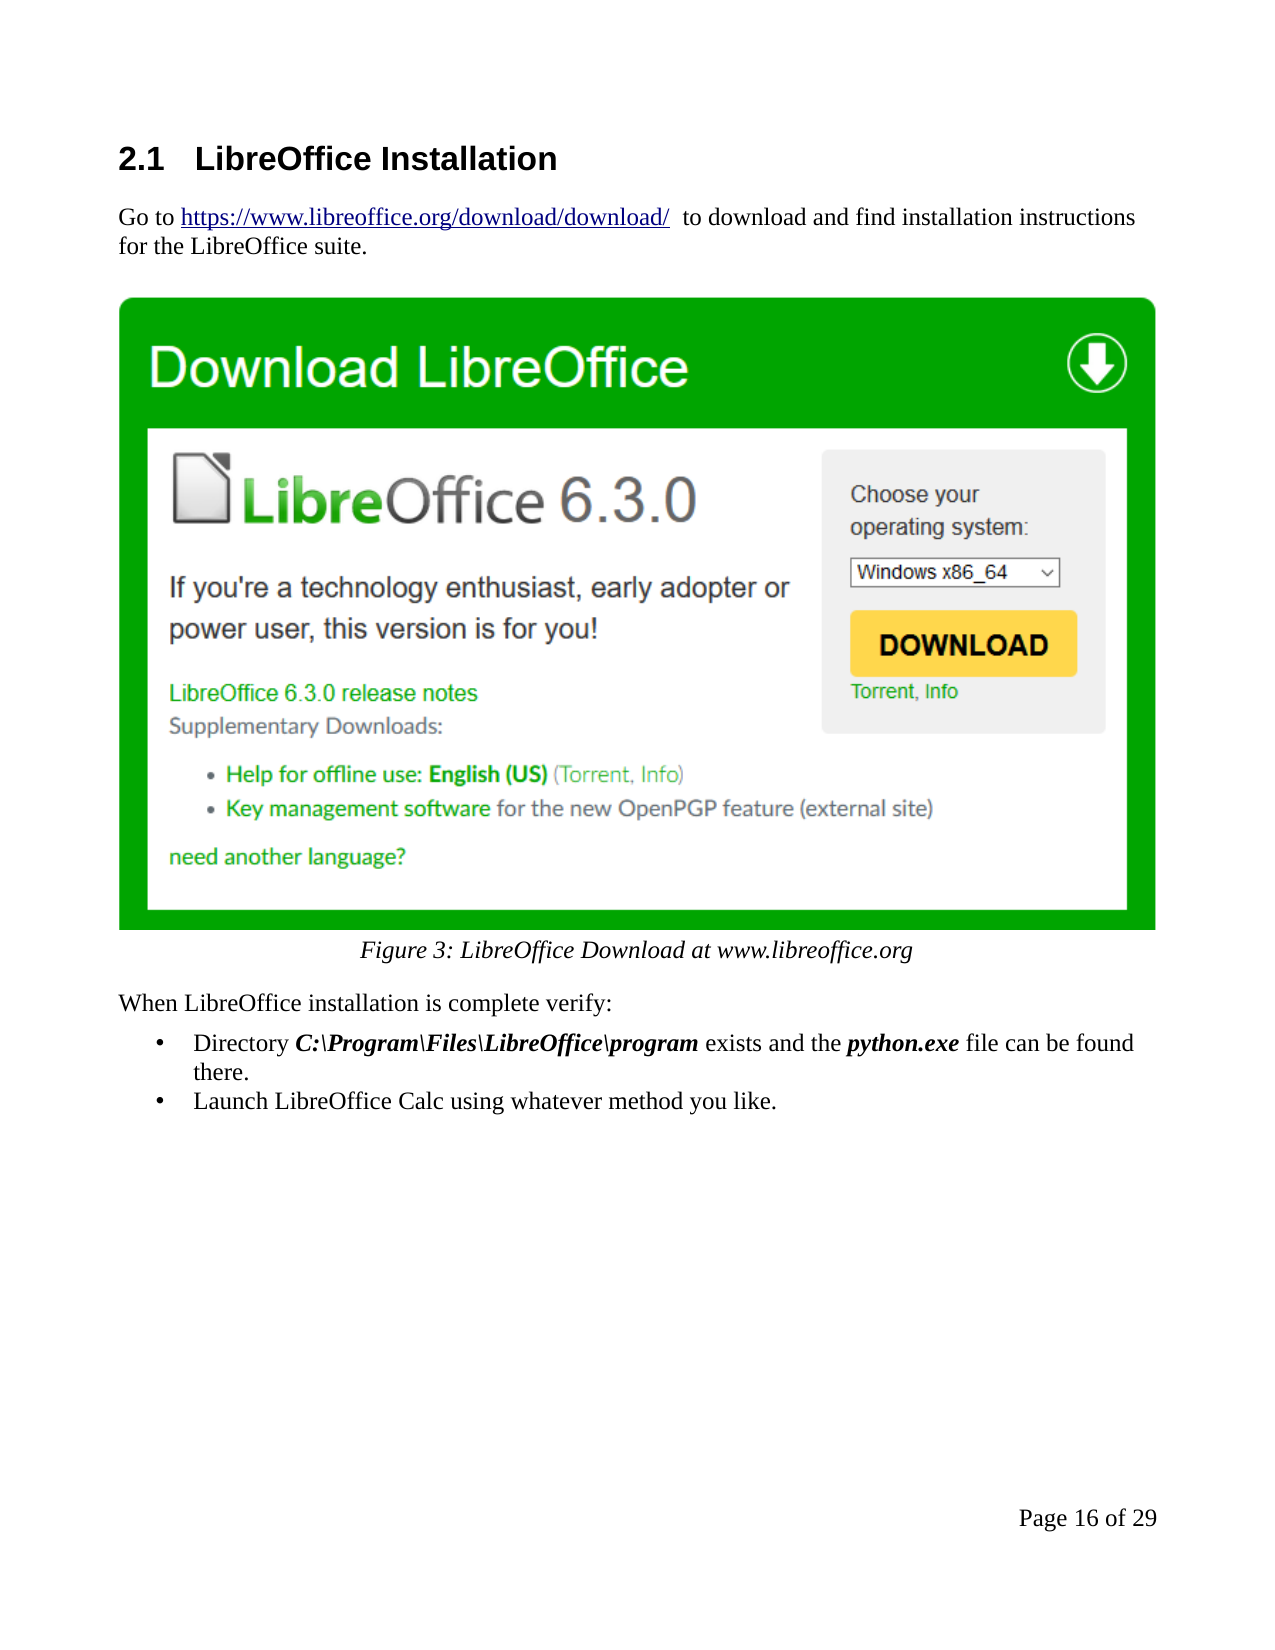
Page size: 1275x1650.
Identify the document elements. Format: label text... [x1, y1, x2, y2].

picture [118, 295, 1157, 930]
text Go to https://www.libreoffice.org/download/download/ to download and find installation instructions for the LibreOffice suite. [118, 202, 1157, 259]
list Launch LibreOffice Calc using whatever method you like. [156, 1086, 1157, 1115]
subtitle 2.1 LibreOffice Installation [118, 139, 1157, 178]
list Directory C:\Program\Files\LibreOffice\program exists and the python.exe file can be found there. [156, 1028, 1157, 1086]
text When LibreOffice installation is complete verify: [118, 988, 1157, 1017]
text Figure 3: LibreOffice Download at www.libreoffice.org [118, 930, 1157, 964]
